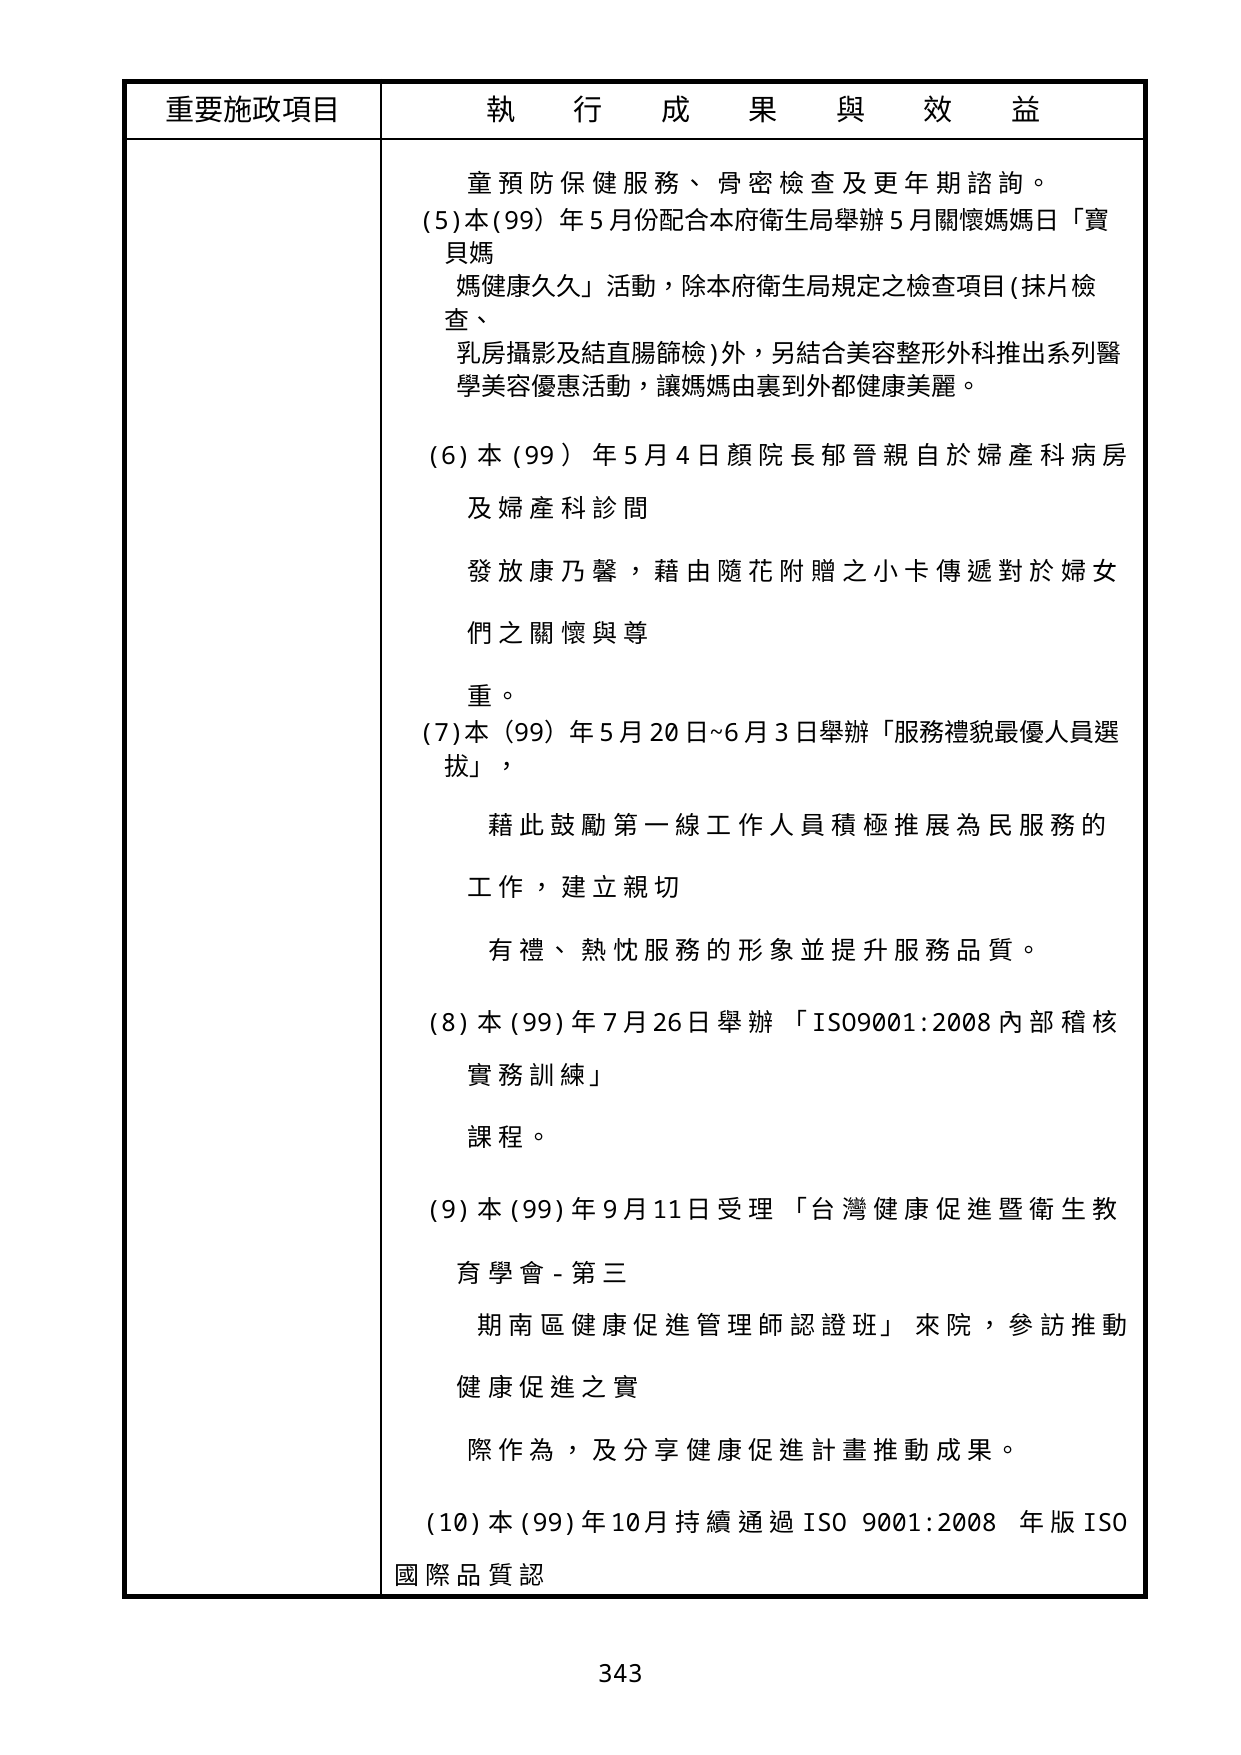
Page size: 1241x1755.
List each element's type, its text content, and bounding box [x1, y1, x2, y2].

table_header 執 行 成 果 與 效 益 [382, 84, 1143, 138]
table_cell [127, 140, 380, 1594]
table_header 重要施政項目 [127, 84, 380, 138]
table_cell 童預防保健服務、骨密檢查及更年期諮詢。 (5)本(99）年5月份配合本府衛生局舉辦5月關懷媽媽日「寶貝媽 媽健康久久」活動，除本府衛生局規定之檢查項目(抹片檢查、 乳房攝影及結直腸篩檢)外，另結合美容整形外科推出系列醫 學美容優惠活動，讓媽媽由裏到外都健康美麗。 (6)本(99）年5月4日顏院長郁晉親自於婦產科病房及婦產科診間 發放康乃馨，藉由隨花附贈之小卡傳遞對於婦女們之關懷與尊 重。 (7)本（99）年5月20日~6月3日舉辦「服務禮貌最優人員選拔」， 藉此鼓勵第一線工作人員積極推展為民服務的工作，建立親切 有禮、熱忱服務的形象並提升服務品質。 (8)本(99)年7月26日舉辦「ISO9001:2008內部稽核實務訓練」 課程。 (9)本(99)年9月11日受理「台灣健康促進暨衛生教育學會-第三 期南區健康促進管理師認證班」來院，參訪推動健康促進之實 際作為，及分享健康促進計畫推動成果。 (10)本(99)年10月持續通過ISO 9001:2008 年版ISO國際品質認 [382, 140, 1143, 1594]
